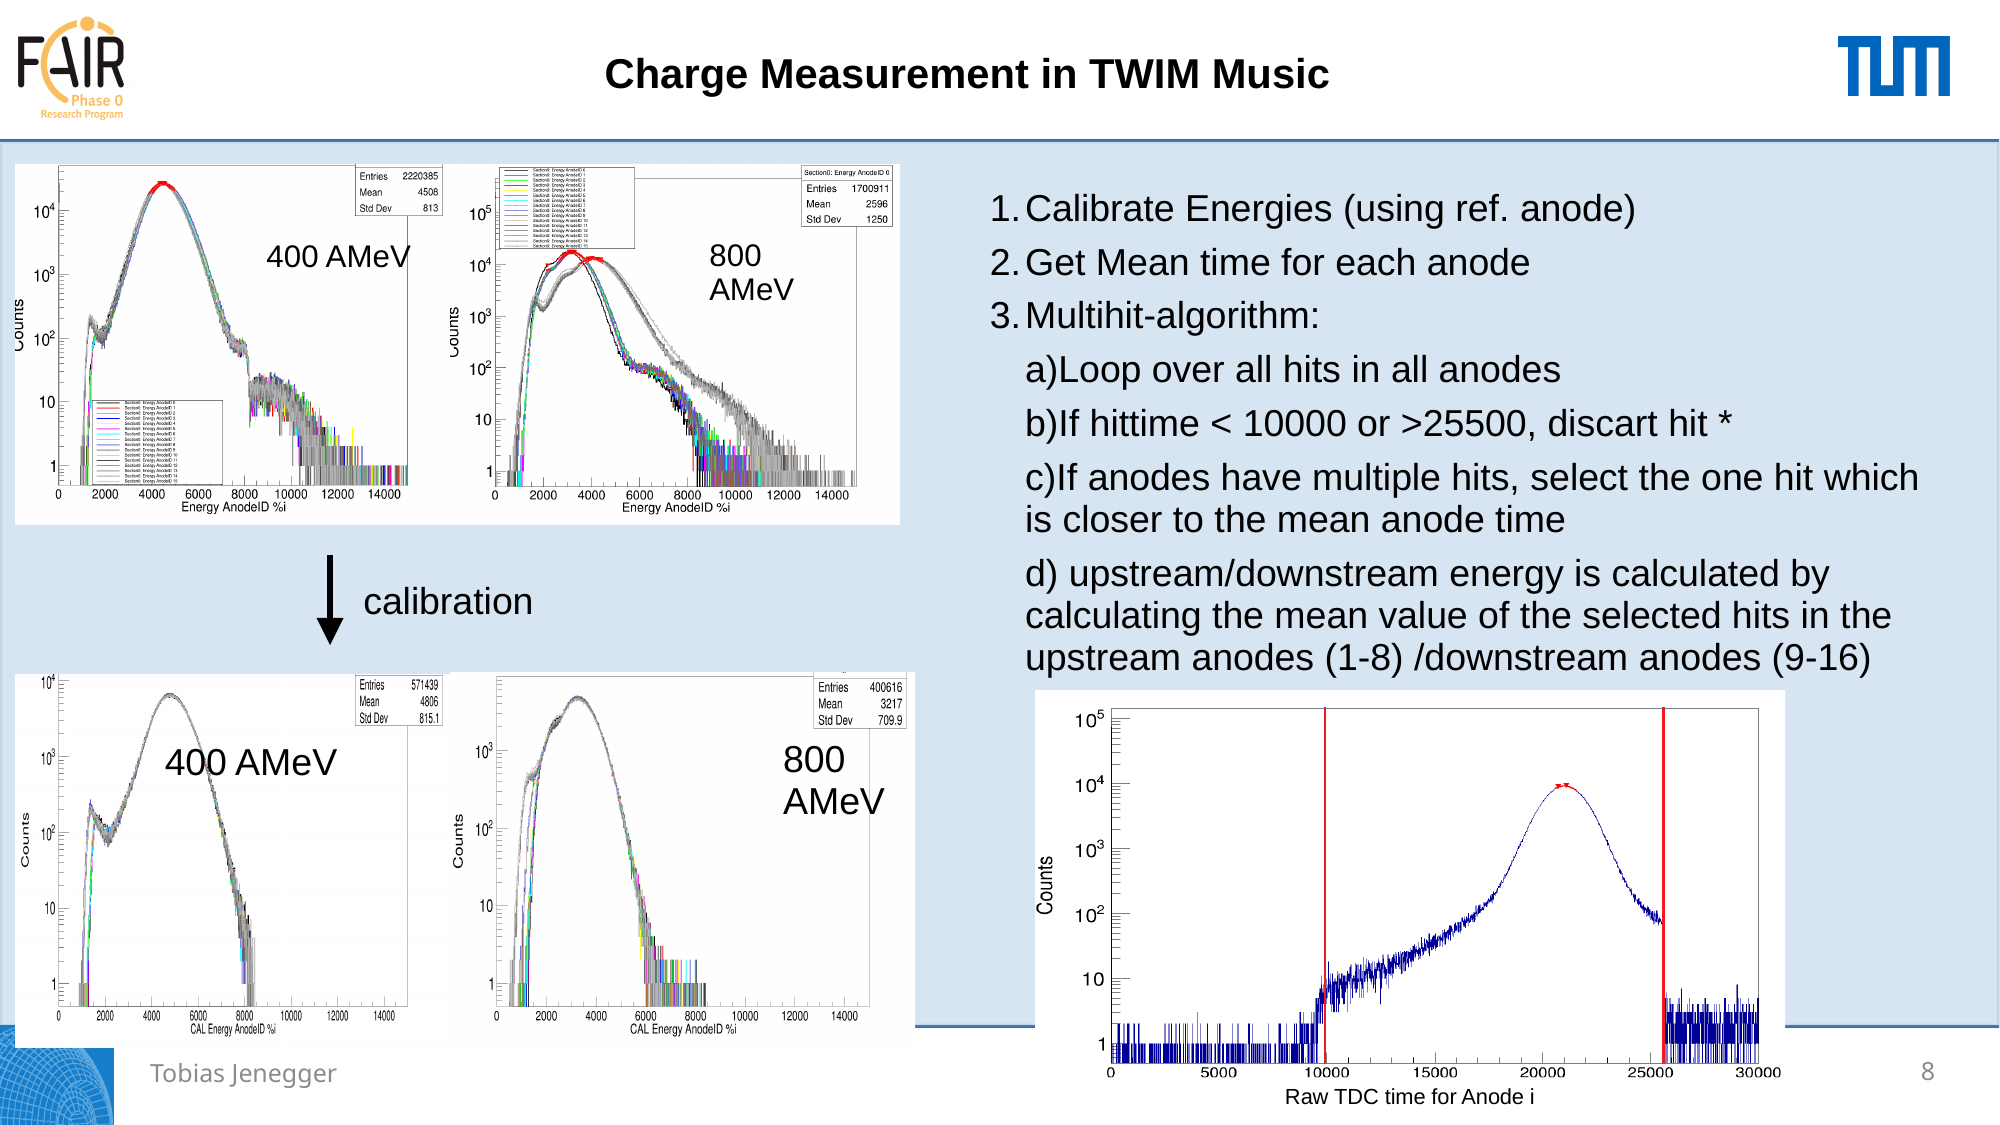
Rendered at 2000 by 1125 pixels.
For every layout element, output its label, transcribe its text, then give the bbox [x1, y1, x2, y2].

text_box Charge Measurement in TWIM Music [255, 43, 1681, 105]
picture [0, 672, 916, 1125]
picture [15, 15, 142, 120]
text_box Calibrate Energies (using ref. anode) Get Mean time for each anode Multihit-algorithm: a)Loop over all hits in all anodes b)If hittime < 10000 or >25500, discart hit * c)If anodes have multiple hits, select the one hit which is closer to the mean anode time d) upstream/downstream energy is calculated by calculating the mean value of the selected hits in the upstream anodes (1-8) /downstream anodes (9-16) [975, 179, 1936, 734]
picture [1035, 690, 1786, 1077]
picture [1838, 36, 1950, 96]
text_box Raw TDC time for Anode i [1035, 1077, 1786, 1117]
text_box calibration [348, 573, 754, 631]
picture [15, 164, 901, 526]
text_box 400 AMeV [251, 231, 434, 282]
text_box 400 AMeV [150, 734, 391, 795]
text_box 800 AMeV [694, 230, 825, 321]
text_box 800 AMeV [768, 730, 907, 899]
